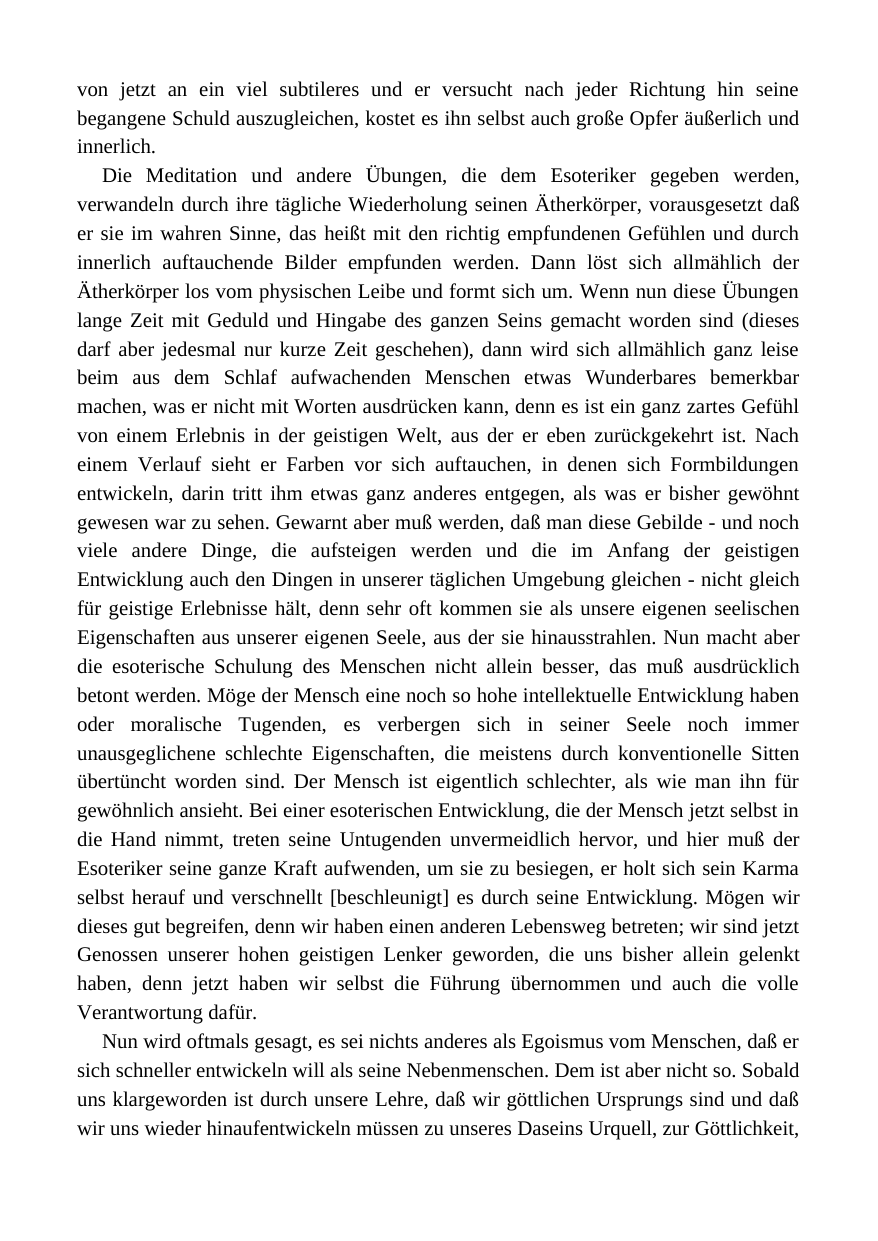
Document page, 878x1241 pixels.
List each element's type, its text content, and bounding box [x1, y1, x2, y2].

text Die Meditation und andere Übungen, die dem Esoteriker gegeben werden, verwandeln durch ihre tägliche Wiederholung seinen Ätherkörper, vorausgesetzt daß er sie im wahren Sinne, das heißt mit den richtig empfundenen Gefühlen und durch innerlich auftauchende Bilder empfunden werden. Dann löst sich allmählich der Ätherkörper los vom physischen Leibe und formt sich um. Wenn nun diese Übungen lange Zeit mit Geduld und Hingabe des ganzen Seins gemacht worden sind (dieses darf aber jedesmal nur kurze Zeit geschehen), dann wird sich allmählich ganz leise beim aus dem Schlaf aufwachenden Menschen etwas Wunderbares bemerkbar machen, was er nicht mit Worten ausdrücken kann, denn es ist ein ganz zartes Gefühl von einem Erlebnis in der geistigen Welt, aus der er eben zurückgekehrt ist. Nach einem Verlauf sieht er Farben vor sich auftauchen, in denen sich Formbildungen entwickeln, darin tritt ihm etwas ganz anderes entgegen, als was er bisher gewöhnt gewesen war zu sehen. Gewarnt aber muß werden, daß man diese Gebilde - und noch viele andere Dinge, die aufsteigen werden und die im Anfang der geistigen Entwicklung auch den Dingen in unserer täglichen Umgebung gleichen - nicht gleich für geistige Erlebnisse hält, denn sehr oft kommen sie als unsere eigenen seelischen Eigenschaften aus unserer eigenen Seele, aus der sie hinausstrahlen. Nun macht aber die esoterische Schulung des Menschen nicht allein besser, das muß ausdrücklich betont werden. Möge der Mensch eine noch so hohe intellektuelle Entwicklung haben oder moralische Tugenden, es verbergen sich in seiner Seele noch immer unausgeglichene schlechte Eigenschaften, die meistens durch konventionelle Sitten übertüncht worden sind. Der Mensch ist eigentlich schlechter, als wie man ihn für gewöhnlich ansieht. Bei einer esoterischen Entwicklung, die der Mensch jetzt selbst in die Hand nimmt, treten seine Untugenden unvermeidlich hervor, und hier muß der Esoteriker seine ganze Kraft aufwenden, um sie zu besiegen, er holt sich sein Karma selbst herauf und verschnellt [beschleunigt] es durch seine Entwicklung. Mögen wir dieses gut begreifen, denn wir haben einen anderen Lebensweg betreten; wir sind jetzt Genossen unserer hohen geistigen Lenker geworden, die uns bisher allein gelenkt haben, denn jetzt haben wir selbst die Führung übernommen und auch die volle Verantwortung dafür. [77, 163, 800, 1024]
text von jetzt an ein viel subtileres und er versucht nach jeder Richtung hin seine begangene Schuld auszugleichen, kostet es ihn selbst auch große Opfer äußerlich und innerlich. [77, 77, 800, 158]
text Nun wird oftmals gesagt, es sei nichts anderes als Egoismus vom Menschen, daß er sich schneller entwickeln will als seine Nebenmenschen. Dem ist aber nicht so. Sobald uns klargeworden ist durch unsere Lehre, daß wir göttlichen Ursprungs sind und daß wir uns wieder hinaufentwickeln müssen zu unseres Daseins Urquell, zur Göttlichkeit, [77, 1029, 800, 1139]
